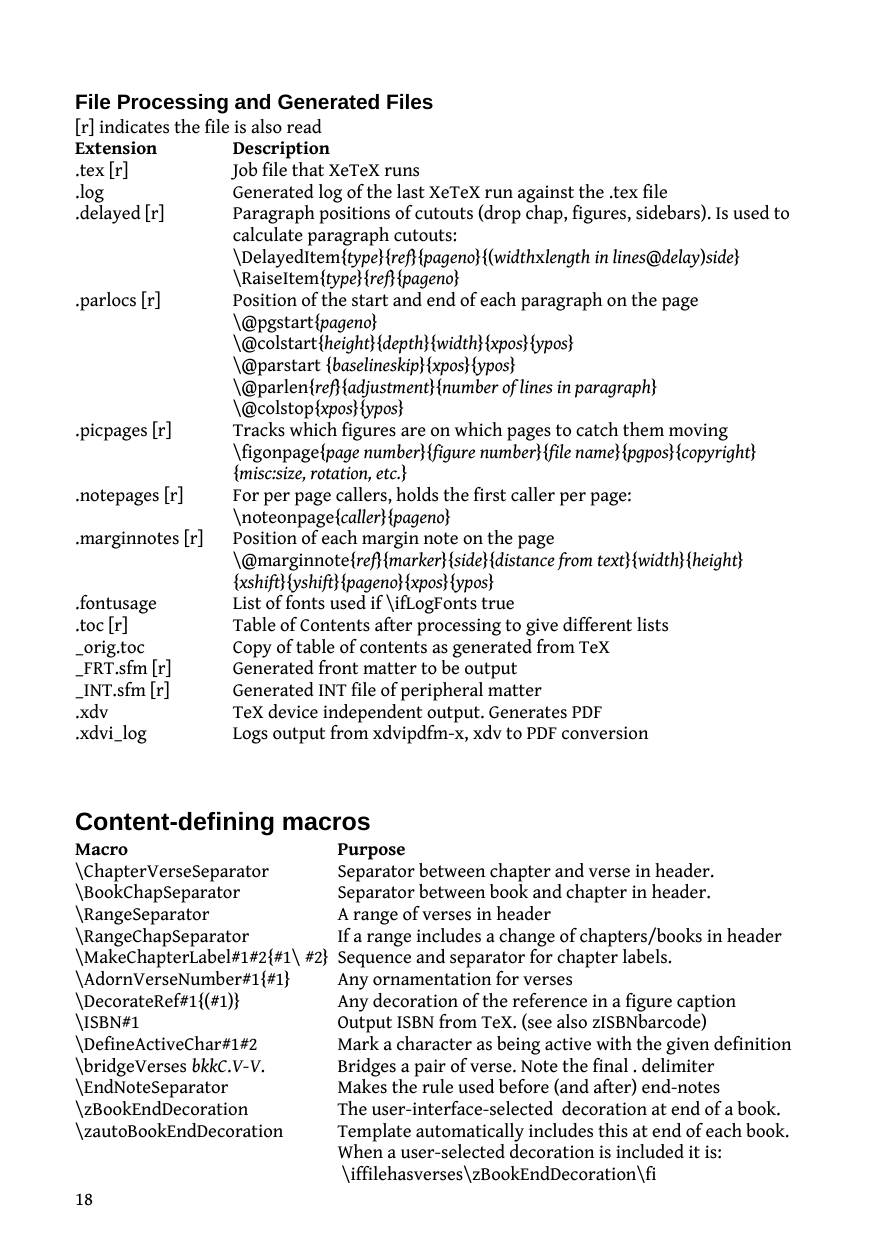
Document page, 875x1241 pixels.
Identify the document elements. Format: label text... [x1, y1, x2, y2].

table_cell Mark a character as being active with the given definition [337, 1034, 796, 1056]
text [r] indicates the file is also read [75, 117, 799, 138]
table_cell \ChapterVerseSeparator [75, 861, 337, 882]
table_cell \RangeSeparator [75, 904, 337, 926]
table_cell If a range includes a change of chapters/books in header [337, 926, 796, 947]
table_cell \BookChapSeparator [75, 883, 337, 904]
table_cell A range of verses in header [337, 904, 796, 926]
table_cell Table of Contents after processing to give different lists [233, 615, 797, 637]
table_cell \bridgeVerses bkkC.V-V. [75, 1056, 337, 1077]
table_cell Any decoration of the reference in a figure caption [337, 991, 796, 1012]
table_cell .delayed [r] [75, 204, 233, 290]
table_cell Copy of table of contents as generated from TeX [233, 637, 797, 658]
table_cell Any ornamentation for verses [337, 969, 796, 991]
table_cell Tracks which figures are on which pages to catch them moving \figonpage{page number}{figure number}{file name}{pgpos}{copyright}{misc:size, rotation, etc.} [233, 420, 797, 485]
table_header Extension [75, 139, 233, 160]
subtitle File Processing and Generated Files [75, 89, 799, 113]
table_cell Generated log of the last XeTeX run against the .tex file [233, 182, 797, 203]
table_cell List of fonts used if \ifLogFonts true [233, 594, 797, 615]
table_cell _orig.toc [75, 637, 233, 658]
table_cell Separator between book and chapter in header. [337, 883, 796, 904]
table_cell \zBookEndDecoration [75, 1099, 337, 1121]
table_cell \DefineActiveChar#1#2 [75, 1034, 337, 1056]
table_cell .xdvi_log [75, 724, 233, 748]
table_header Macro [75, 839, 337, 861]
table_cell \EndNoteSeparator [75, 1078, 337, 1099]
table_cell \ISBN#1 [75, 1013, 337, 1034]
table_cell The user-interface-selected decoration at end of a book. [337, 1099, 796, 1121]
table_cell Generated INT file of peripheral matter [233, 680, 797, 702]
table_cell \DecorateRef#1{(#1)} [75, 991, 337, 1012]
table_cell Job file that XeTeX runs [233, 160, 797, 182]
table_cell \RangeChapSeparator [75, 926, 337, 947]
table_header Purpose [337, 839, 796, 861]
table_cell Bridges a pair of verse. Note the final . delimiter [337, 1056, 796, 1077]
table_cell .xdv [75, 702, 233, 723]
table_cell Logs output from xdvipdfm-x, xdv to PDF conversion [233, 724, 797, 748]
table_cell Generated front matter to be output [233, 659, 797, 680]
table_cell .toc [r] [75, 615, 233, 637]
subtitle Content-defining macros [75, 807, 799, 836]
table_cell TeX device independent output. Generates PDF [233, 702, 797, 723]
table_header Description [233, 139, 797, 160]
table_cell Sequence and separator for chapter labels. [337, 948, 796, 969]
table_cell \MakeChapterLabel#1#2{#1\ #2} [75, 948, 337, 969]
table_cell .notepages [r] [75, 485, 233, 528]
table_cell .parlocs [r] [75, 290, 233, 420]
table_cell \zautoBookEndDecoration [75, 1121, 337, 1186]
table_cell Makes the rule used before (and after) end-notes [337, 1078, 796, 1099]
table_cell .marginnotes [r] [75, 529, 233, 593]
table_cell Output ISBN from TeX. (see also zISBNbarcode) [337, 1013, 796, 1034]
table_cell Template automatically includes this at end of each book. When a user-selected decoration is included it is: \iffilehasverses\zBookEndDecoration\fi [337, 1121, 796, 1186]
table_cell _INT.sfm [r] [75, 680, 233, 702]
table_cell Position of the start and end of each paragraph on the page \@pgstart{pageno} \@colstart{height}{depth}{width}{xpos}{ypos} \@parstart {baselineskip}{xpos}{ypos} \@parlen{ref}{adjustment}{number of lines in paragraph} \@colstop{xpos}{ypos} [233, 290, 797, 420]
table_cell \AdornVerseNumber#1{#1} [75, 969, 337, 991]
table_cell For per page callers, holds the first caller per page: \noteonpage{caller}{pageno} [233, 485, 797, 528]
table_cell .tex [r] [75, 160, 233, 182]
table_cell Paragraph positions of cutouts (drop chap, figures, sidebars). Is used to calculate paragraph cutouts: \DelayedItem{type}{ref}{pageno}{(widthxlength in lines@delay)side} \RaiseItem{type}{ref}{pageno} [233, 204, 797, 290]
table_cell .picpages [r] [75, 420, 233, 485]
table_cell .log [75, 182, 233, 203]
table_cell .fontusage [75, 594, 233, 615]
table_cell Position of each margin note on the page \@marginnote{ref}{marker}{side}{distance from text}{width}{height}{xshift}{yshift}{pageno}{xpos}{ypos} [233, 529, 797, 593]
table_cell _FRT.sfm [r] [75, 659, 233, 680]
table_cell Separator between chapter and verse in header. [337, 861, 796, 882]
